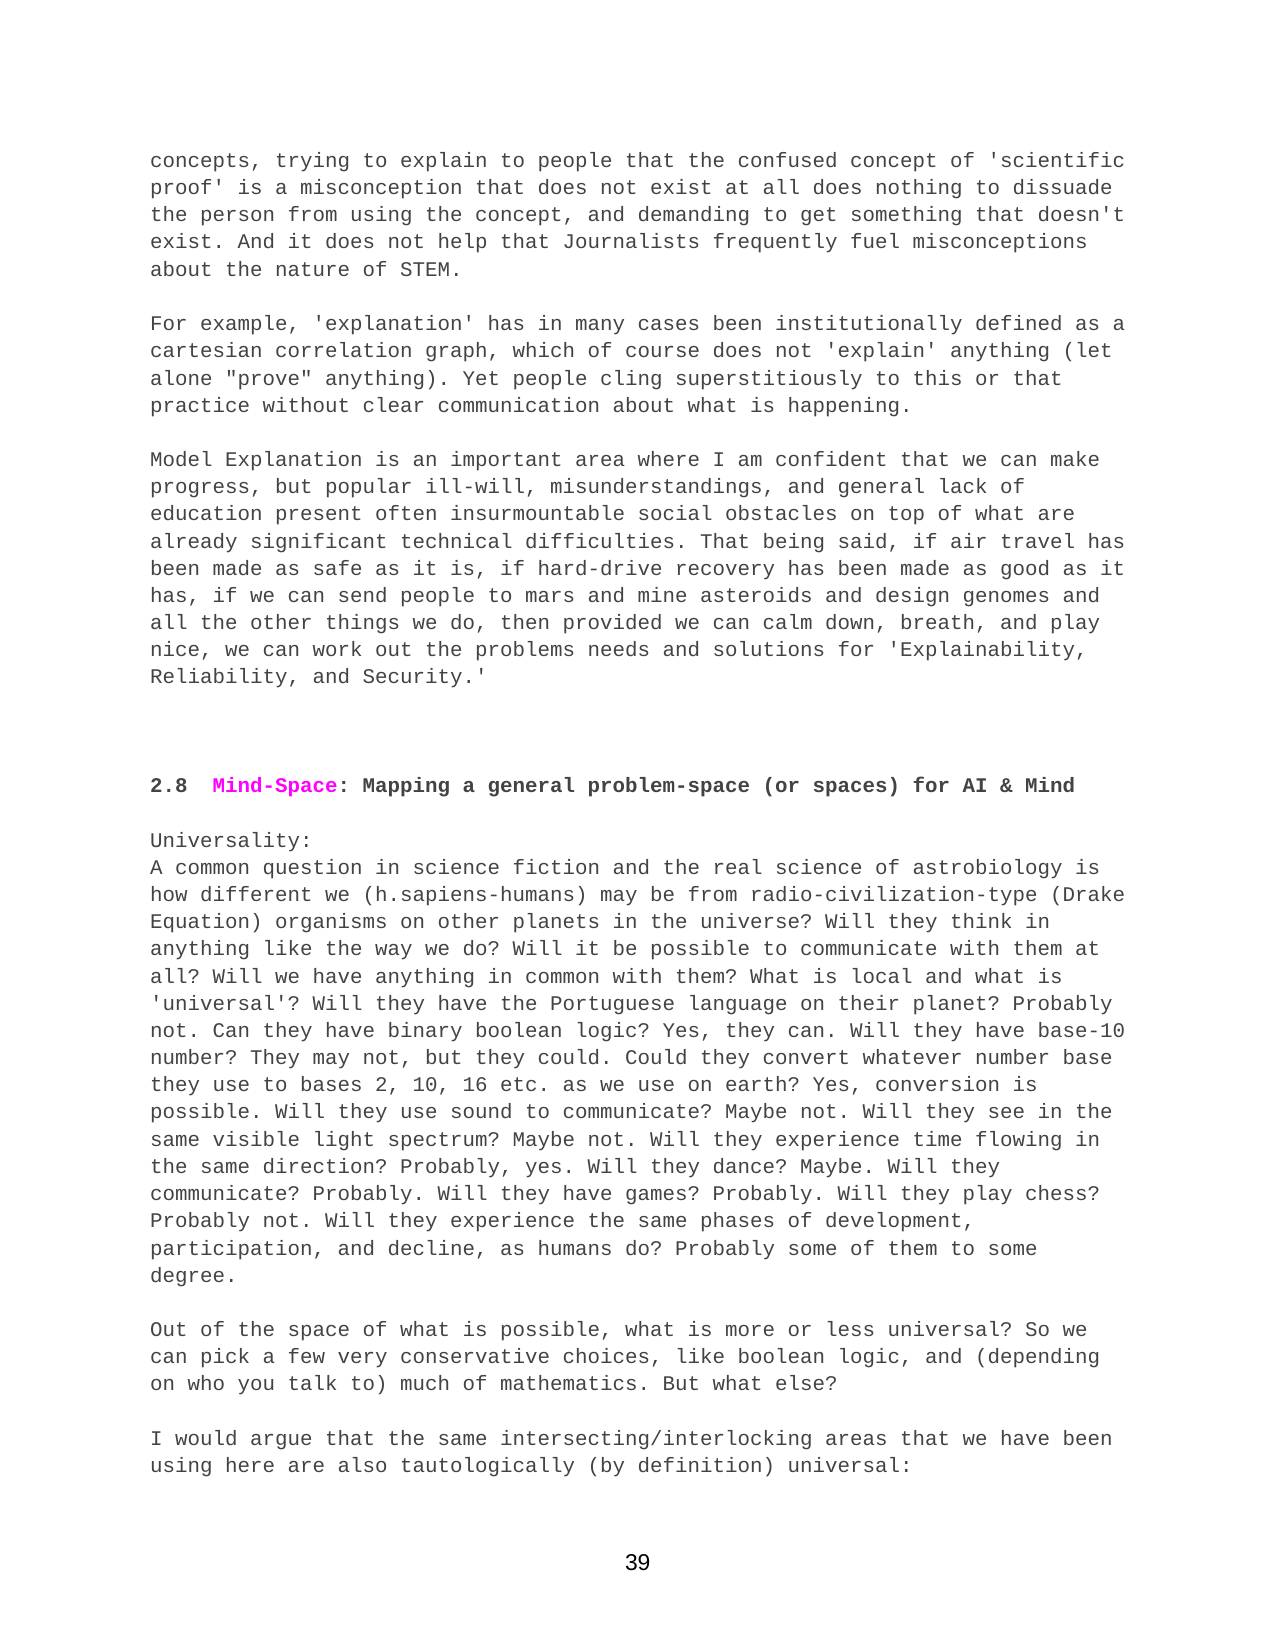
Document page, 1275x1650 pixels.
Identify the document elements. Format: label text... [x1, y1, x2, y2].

text concepts, trying to explain to people that the confused concept of 'scientific proof' is a misconception that does not exist at all does nothing to dissuade the person from using the concept, and demanding to get something that doesn't exist. And it does not help that Journalists frequently fuel misconceptions about the nature of STEM. [150, 150, 1125, 282]
text Universality: [150, 830, 1125, 853]
text A common question in science fiction and the real science of astrobiology is how different we (h.sapiens-humans) may be from radio-civilization-type (Drake Equation) organisms on other planets in the universe? Will they think in anything like the way we do? Will it be possible to communicate with them at all? Will we have anything in common with them? What is local and what is 'universal'? Will they have the Portuguese language on their planet? Probably not. Can they have binary boolean logic? Yes, they can. Will they have base-10 number? They may not, but they could. Could they convert whatever number base they use to bases 2, 10, 16 etc. as we use on earth? Yes, conversion is possible. Will they use sound to communicate? Maybe not. Will they see in the same visible light spectrum? Maybe not. Will they experience time flowing in the same direction? Probably, yes. Will they dance? Maybe. Will they communicate? Probably. Will they have games? Probably. Will they play chess? Probably not. Will they experience the same phases of development, participation, and decline, as humans do? Probably some of them to some degree. [150, 857, 1125, 1288]
text Out of the space of what is possible, what is more or less universal? So we can pick a few very conservative choices, like boolean logic, and (depending on who you talk to) much of mathematics. But what else? [150, 1319, 1125, 1397]
text I would argue that the same intersecting/interlocking areas that we have been using here are also tautologically (by definition) universal: [150, 1428, 1125, 1479]
text Model Explanation is an important area where I am confident that we can make progress, but popular ill-will, misunderstandings, and general lack of education present often insurmountable social obstacles on top of what are already significant technical difficulties. That being said, if air travel has been made as safe as it is, if hard-drive recovery has been made as good as it has, if we can send people to mars and mine asteroids and design genomes and all the other things we do, then provided we can calm down, breath, and play nice, we can work out the problems needs and solutions for 'Explainability, Reliability, and Security.' [150, 449, 1125, 690]
text For example, 'explanation' has in many cases been institutionally defined as a cartesian correlation graph, which of course does not 'explain' anything (let alone "prove" anything). Yet people cling superstitiously to this or that practice without clear communication about what is happening. [150, 313, 1125, 418]
text 2.8 Mind-Space: Mapping a general problem-space (or spaces) for AI & Mind [150, 775, 1125, 799]
